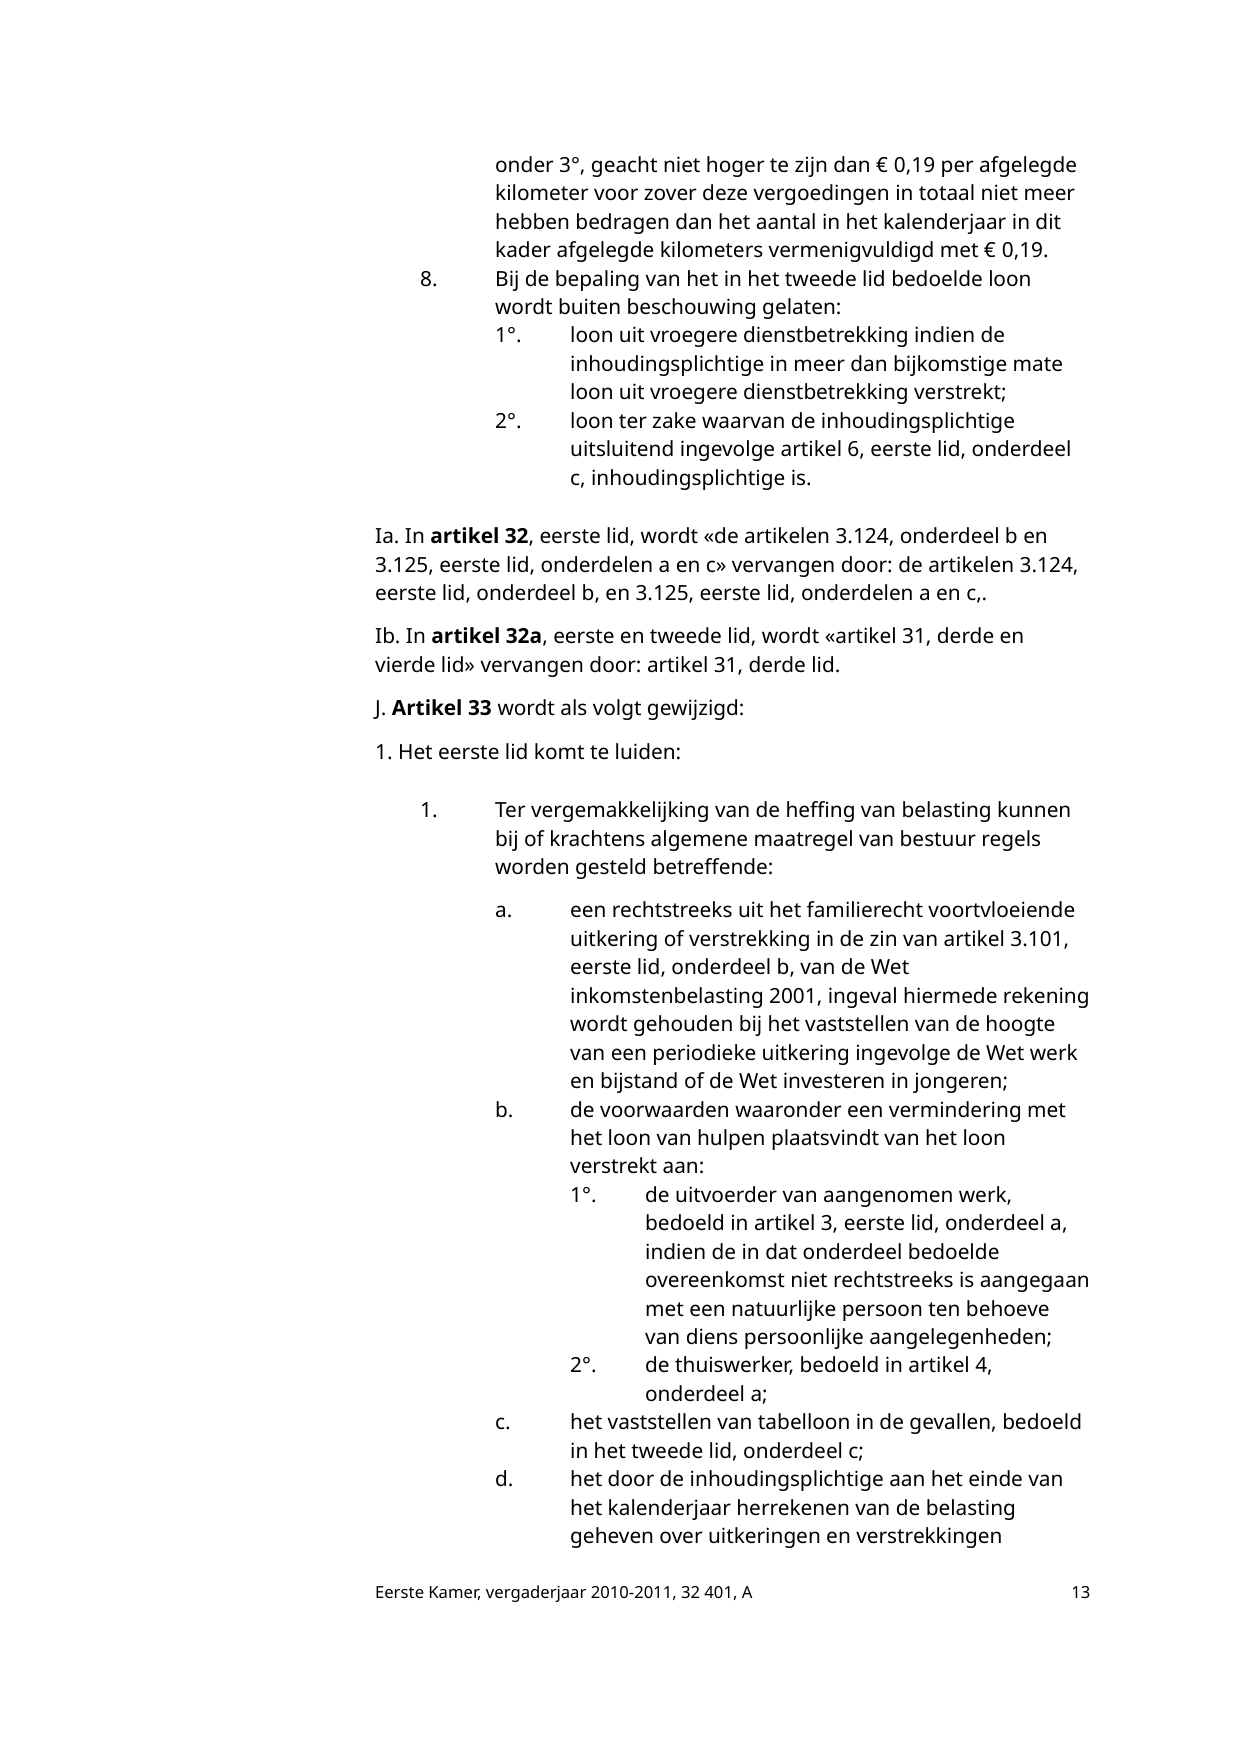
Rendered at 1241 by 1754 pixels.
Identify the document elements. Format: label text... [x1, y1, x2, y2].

text Ib. In artikel 32a, eerste en tweede lid, wordt «artikel 31, derde en vierde lid» vervangen door: artikel 31, derde lid. [375, 622, 1090, 678]
list de uitvoerder van aangenomen werk, bedoeld in artikel 3, eerste lid, onderdeel a, indien de in dat onderdeel bedoelde overeenkomst niet rechtstreeks is aangegaan met een natuurlijke persoon ten behoeve van diens persoonlijke aangelegenheden; [570, 1180, 1090, 1351]
list het door de inhoudingsplichtige aan het einde van het kalenderjaar herrekenen van de belasting geheven over uitkeringen en verstrekkingen [495, 1464, 1090, 1550]
text 1. Het eerste lid komt te luiden: [375, 737, 1090, 765]
list loon uit vroegere dienstbetrekking indien de inhoudingsplichtige in meer dan bijkomstige mate loon uit vroegere dienstbetrekking verstrekt; [495, 321, 1090, 406]
list het vaststellen van tabelloon in de gevallen, bedoeld in het tweede lid, onderdeel c; [495, 1407, 1090, 1464]
list de thuiswerker, bedoeld in artikel 4, onderdeel a; [570, 1351, 1090, 1407]
list loon ter zake waarvan de inhoudingsplichtige uitsluitend ingevolge artikel 6, eerste lid, onderdeel c, inhoudingsplichtige is. [495, 406, 1090, 491]
list een rechtstreeks uit het familierecht voortvloeiende uitkering of verstrekking in de zin van artikel 3.101, eerste lid, onderdeel b, van de Wet inkomstenbelasting 2001, ingeval hiermede rekening wordt gehouden bij het vaststellen van de hoogte van een periodieke uitkering ingevolge de Wet werk en bijstand of de Wet investeren in jongeren; [495, 896, 1090, 1095]
list Bij de bepaling van het in het tweede lid bedoelde loon wordt buiten beschouwing gelaten: [420, 264, 1090, 321]
text Ia. In artikel 32, eerste lid, wordt «de artikelen 3.124, onderdeel b en 3.125, eerste lid, onderdelen a en c» vervangen door: de artikelen 3.124, eerste lid, onderdeel b, en 3.125, eerste lid, onderdelen a en c,. [375, 521, 1090, 607]
list de voorwaarden waaronder een vermindering met het loon van hulpen plaatsvindt van het loon verstrekt aan: [495, 1095, 1090, 1180]
text J. Artikel 33 wordt als volgt gewijzigd: [375, 693, 1090, 722]
list Ter vergemakkelijking van de heffing van belasting kunnen bij of krachtens algemene maatregel van bestuur regels worden gesteld betreffende: [420, 795, 1090, 881]
list onder 3°, geacht niet hoger te zijn dan € 0,19 per afgelegde kilometer voor zover deze vergoedingen in totaal niet meer hebben bedragen dan het aantal in het kalenderjaar in dit kader afgelegde kilometers vermenigvuldigd met € 0,19. [420, 150, 1090, 264]
